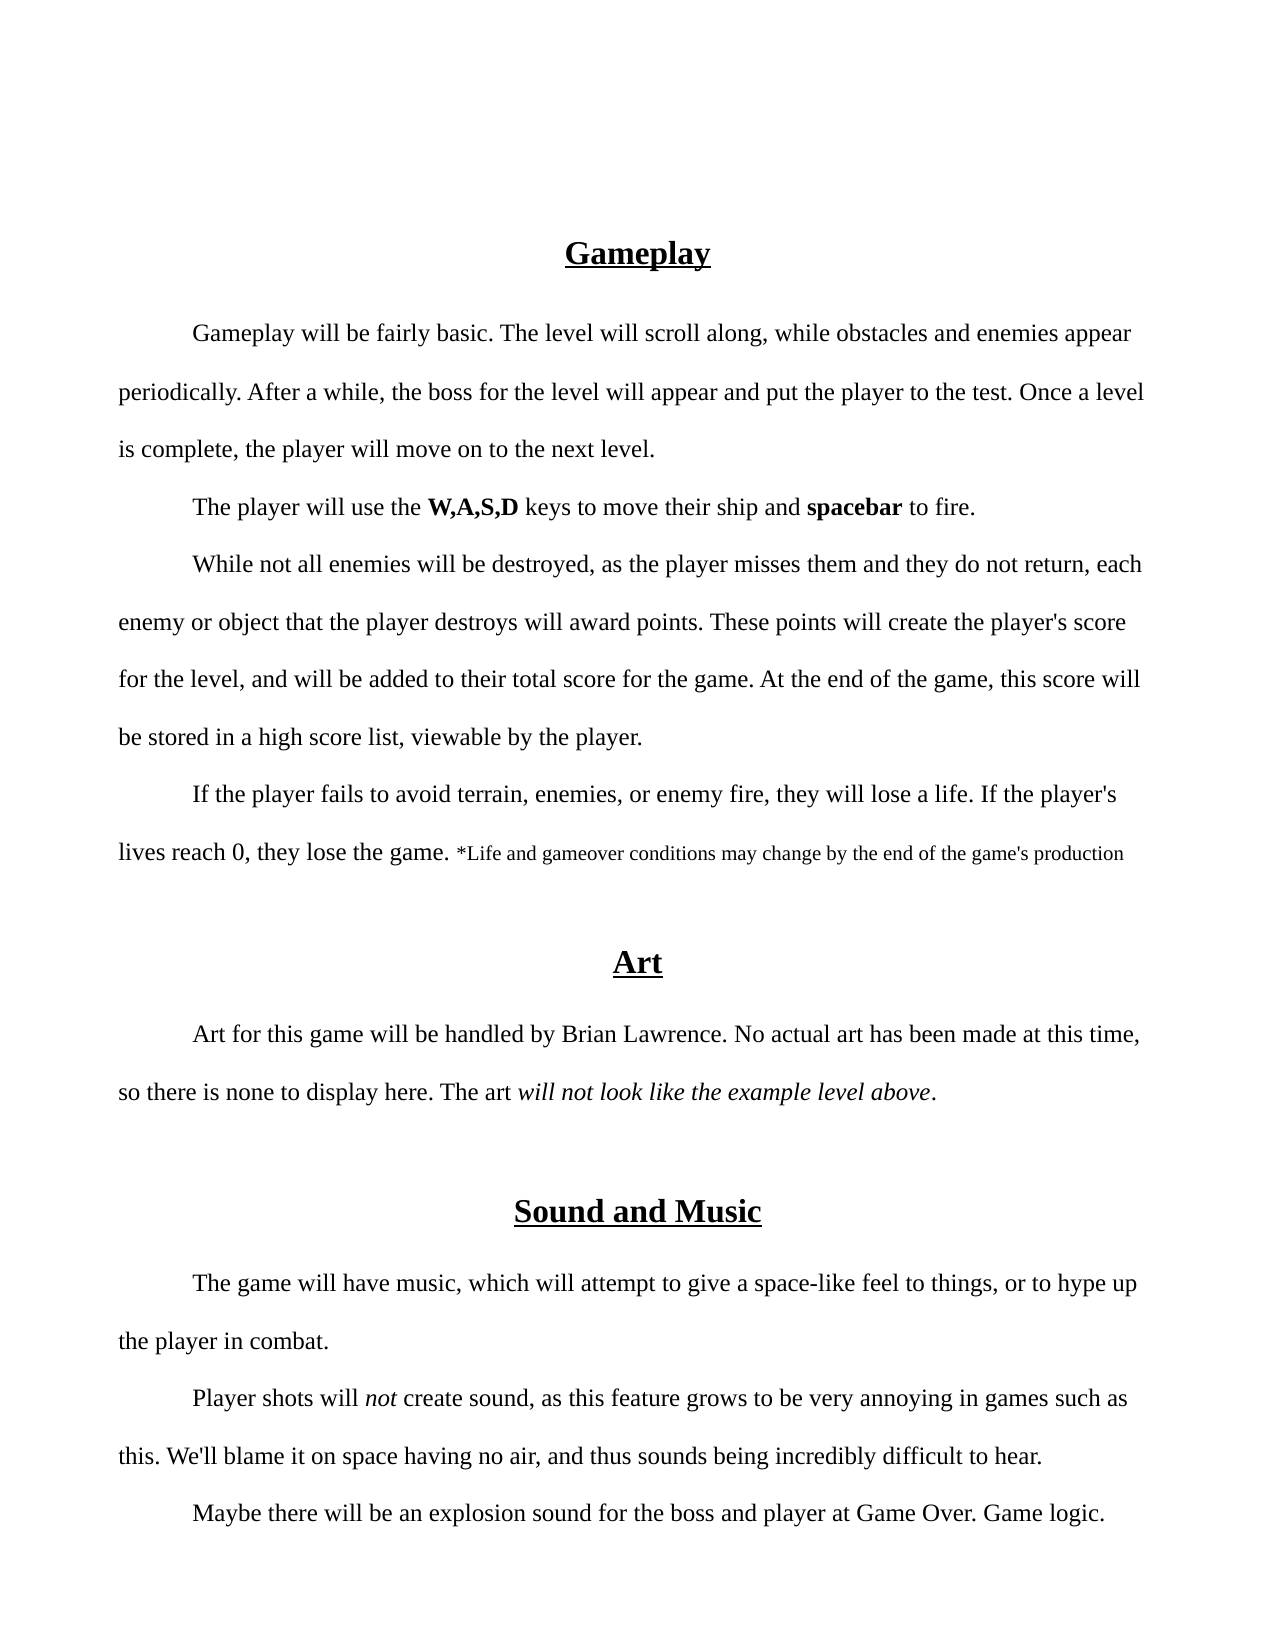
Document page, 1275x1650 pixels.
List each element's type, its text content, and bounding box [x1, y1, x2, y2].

text Sound and Music [118, 1192, 1157, 1230]
text Gameplay will be fairly basic. The level will scroll along, while obstacles and enemies appear periodically. After a while, the boss for the level will appear and put the player to the test. Once a level is complete, the player will move on to the next level. [118, 310, 1157, 463]
text If the player fails to avoid terrain, enemies, or enemy fire, they will lose a life. If the player's lives reach 0, they lose the game. *Life and gameover conditions may change by the end of the game's production [118, 779, 1157, 866]
text Art [118, 942, 1157, 981]
text The player will use the W,A,S,D keys to move their ship and spacebar to fire. [118, 492, 1157, 521]
text Maybe there will be an explosion sound for the boss and player at Game Over. Game logic. [118, 1498, 1157, 1527]
text Art for this game will be handled by Brian Lawrence. No actual art has been made at this time, so there is none to display here. The art will not look like the example level above. [118, 1019, 1157, 1105]
text Player shots will not create sound, as this feature grows to be very annoying in games such as this. We'll blame it on space having no air, and thus sounds being incredibly difficult to hear. [118, 1383, 1157, 1469]
text Gameplay [118, 233, 1157, 271]
text The game will have music, which will attempt to give a space-like feel to things, or to hype up the player in combat. [118, 1268, 1157, 1354]
text While not all enemies will be destroyed, as the player misses them and they do not return, each enemy or object that the player destroys will award points. These points will create the player's score for the level, and will be added to their total score for the game. At the end of the game, this score will be stored in a high score list, viewable by the player. [118, 549, 1157, 751]
